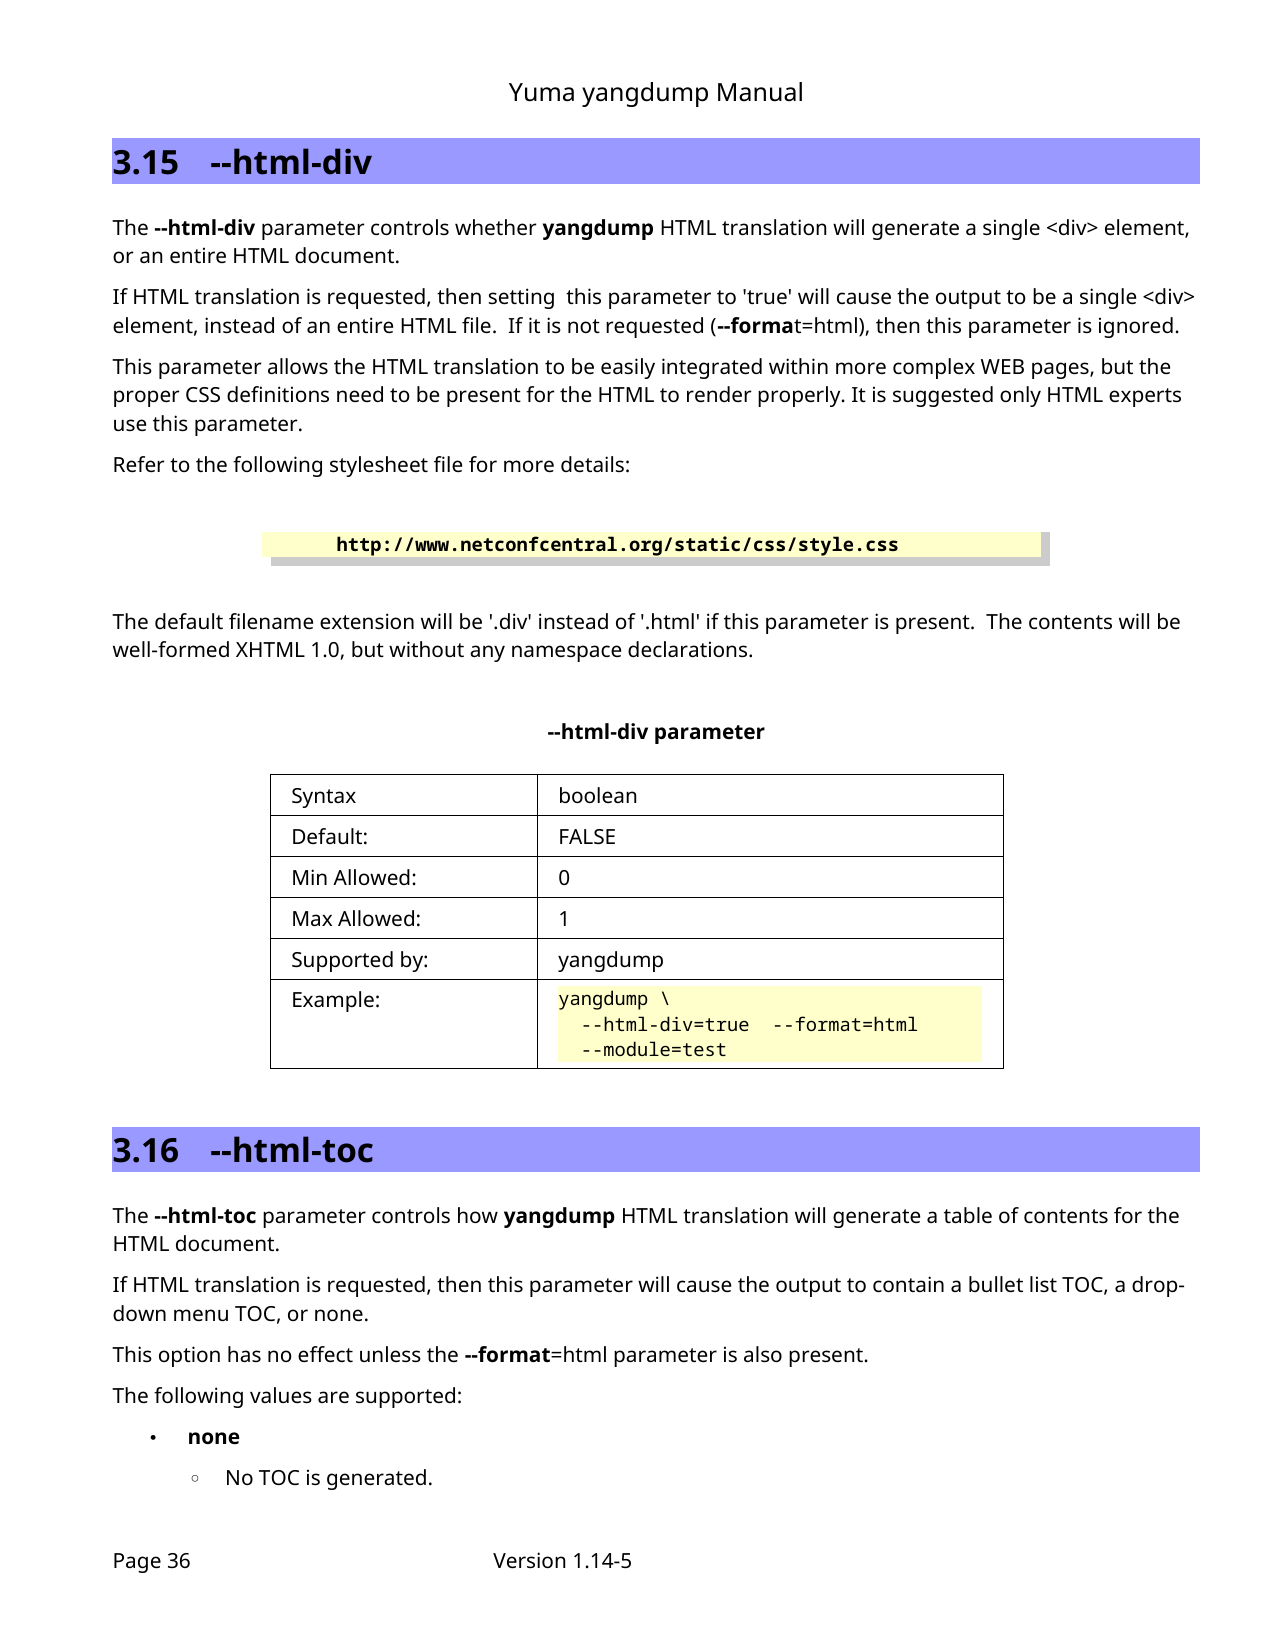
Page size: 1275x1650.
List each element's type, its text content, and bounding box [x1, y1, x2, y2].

subtitle --html-div parameter [127, 717, 1185, 746]
table_cell Supported by: [271, 939, 537, 979]
text If HTML translation is requested, then setting this parameter to 'true' will cause the output to be a single <div> element, instead of an entire HTML file. If it is not requested (--format=html), then this parameter is ignored. [112, 282, 1200, 339]
list No TOC is generated. [187, 1463, 1200, 1491]
table_header boolean [538, 775, 1003, 815]
text The default filename extension will be '.div' instead of '.html' if this parameter is present. The contents will be well-formed XHTML 1.0, but without any namespace declarations. [112, 607, 1200, 664]
text The --html-toc parameter controls how yangdump HTML translation will generate a table of contents for the HTML document. [112, 1201, 1200, 1258]
subtitle --html-div [112, 138, 1200, 184]
table_cell yangdump [538, 939, 1003, 979]
text http://www.netconfcentral.org/static/css/style.css [262, 532, 1041, 557]
table_header Syntax [271, 775, 537, 815]
table_cell 0 [538, 857, 1003, 897]
text The following values are supported: [112, 1381, 1200, 1409]
list none [150, 1422, 1200, 1450]
table_cell Max Allowed: [271, 898, 537, 938]
subtitle --html-toc [112, 1127, 1200, 1172]
table_cell 1 [538, 898, 1003, 938]
text The --html-div parameter controls whether yangdump HTML translation will generate a single <div> element, or an entire HTML document. [112, 213, 1200, 270]
table_cell FALSE [538, 816, 1003, 856]
text If HTML translation is requested, then this parameter will cause the output to contain a bullet list TOC, a drop-down menu TOC, or none. [112, 1271, 1200, 1327]
text This parameter allows the HTML translation to be easily integrated within more complex WEB pages, but the proper CSS definitions need to be present for the HTML to render properly. It is suggested only HTML experts use this parameter. [112, 352, 1200, 437]
text This option has no effect unless the --format=html parameter is also present. [112, 1340, 1200, 1368]
table_cell Default: [271, 816, 537, 856]
table_cell Example: [271, 980, 537, 1068]
table_cell yangdump \ --html-div=true --format=html --module=test [538, 980, 1003, 1068]
text Refer to the following stylesheet file for more details: [112, 450, 1200, 478]
table_cell Min Allowed: [271, 857, 537, 897]
